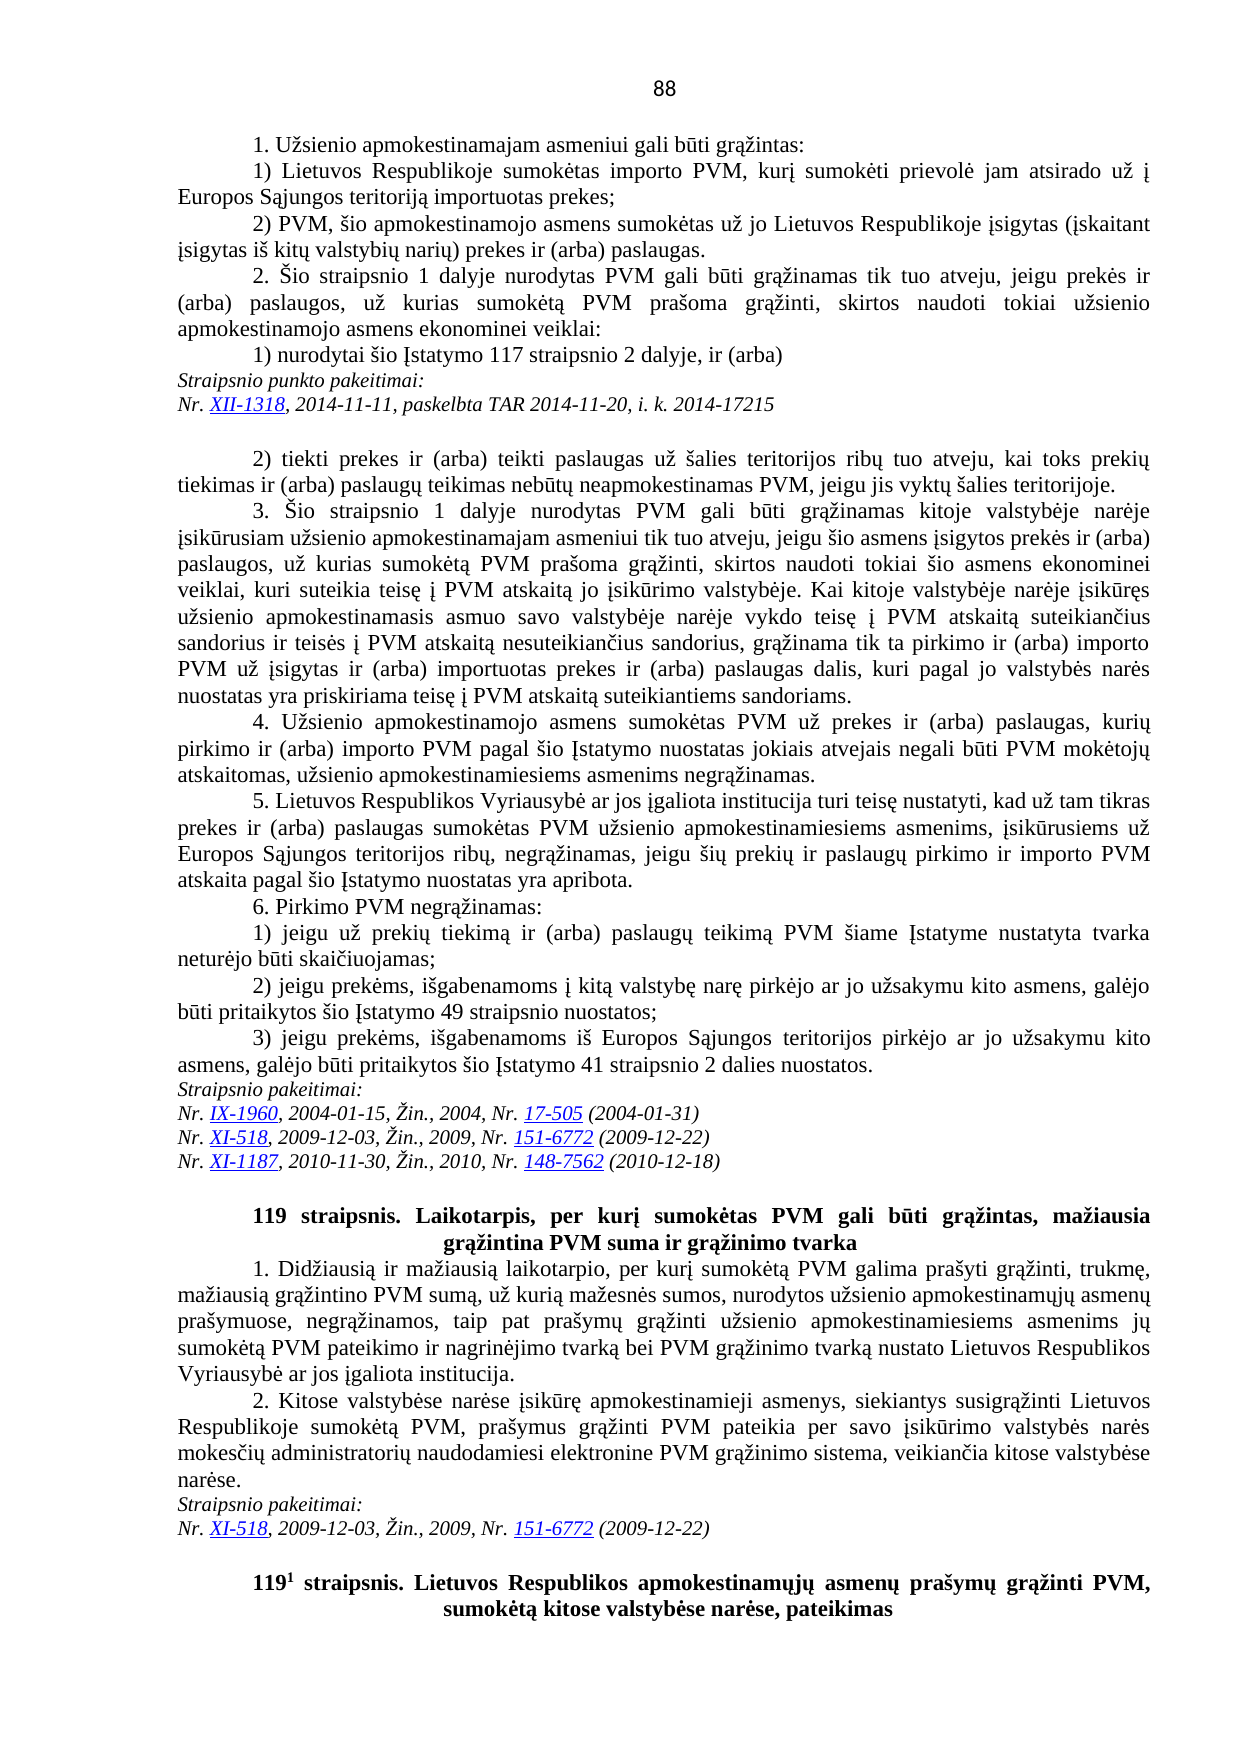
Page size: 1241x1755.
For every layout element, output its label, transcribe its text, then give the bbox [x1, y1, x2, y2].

text 1) Lietuvos Respublikoje sumokėtas importo PVM, kurį sumokėti prievolė jam atsirado už į Europos Sąjungos teritoriją importuotas prekes; [177, 157, 1152, 210]
text Straipsnio pakeitimai: [177, 1077, 1152, 1101]
text 4. Užsienio apmokestinamojo asmens sumokėtas PVM už prekes ir (arba) paslaugas, kurių pirkimo ir (arba) importo PVM pagal šio Įstatymo nuostatas jokiais atvejais negali būti PVM mokėtojų atskaitomas, užsienio apmokestinamiesiems asmenims negrąžinamas. [177, 708, 1152, 787]
text 2) tiekti prekes ir (arba) teikti paslaugas už šalies teritorijos ribų tuo atveju, kai toks prekių tiekimas ir (arba) paslaugų teikimas nebūtų neapmokestinamas PVM, jeigu jis vyktų šalies teritorijoje. [177, 445, 1152, 497]
text 1191 straipsnis. Lietuvos Respublikos apmokestinamųjų asmenų prašymų grąžinti PVM, sumokėtą kitose valstybėse narėse, pateikimas [252, 1569, 1152, 1622]
text 2. Šio straipsnio 1 dalyje nurodytas PVM gali būti grąžinamas tik tuo atveju, jeigu prekės ir (arba) paslaugos, už kurias sumokėtą PVM prašoma grąžinti, skirtos naudoti tokiai užsienio apmokestinamojo asmens ekonominei veiklai: [177, 262, 1152, 341]
text 2) PVM, šio apmokestinamojo asmens sumokėtas už jo Lietuvos Respublikoje įsigytas (įskaitant įsigytas iš kitų valstybių narių) prekes ir (arba) paslaugas. [177, 210, 1152, 262]
text 1. Didžiausią ir mažiausią laikotarpio, per kurį sumokėtą PVM galima prašyti grąžinti, trukmę, mažiausią grąžintino PVM sumą, už kurią mažesnės sumos, nurodytos užsienio apmokestinamųjų asmenų prašymuose, negrąžinamos, taip pat prašymų grąžinti užsienio apmokestinamiesiems asmenims jų sumokėtą PVM pateikimo ir nagrinėjimo tvarką bei PVM grąžinimo tvarką nustato Lietuvos Respublikos Vyriausybė ar jos įgaliota institucija. [177, 1255, 1152, 1387]
text 1) nurodytai šio Įstatymo 117 straipsnio 2 dalyje, ir (arba) [177, 341, 1152, 368]
text 1. Užsienio apmokestinamajam asmeniui gali būti grąžintas: [177, 131, 1152, 157]
text Nr. IX-1960, 2004-01-15, Žin., 2004, Nr. 17-505 (2004-01-31) [177, 1101, 1152, 1125]
text Nr. XI-1187, 2010-11-30, Žin., 2010, Nr. 148-7562 (2010-12-18) [177, 1149, 1152, 1173]
text 3. Šio straipsnio 1 dalyje nurodytas PVM gali būti grąžinamas kitoje valstybėje narėje įsikūrusiam užsienio apmokestinamajam asmeniui tik tuo atveju, jeigu šio asmens įsigytos prekės ir (arba) paslaugos, už kurias sumokėtą PVM prašoma grąžinti, skirtos naudoti tokiai šio asmens ekonominei veiklai, kuri suteikia teisę į PVM atskaitą jo įsikūrimo valstybėje. Kai kitoje valstybėje narėje įsikūręs užsienio apmokestinamasis asmuo savo valstybėje narėje vykdo teisę į PVM atskaitą suteikiančius sandorius ir teisės į PVM atskaitą nesuteikiančius sandorius, grąžinama tik ta pirkimo ir (arba) importo PVM už įsigytas ir (arba) importuotas prekes ir (arba) paslaugas dalis, kuri pagal jo valstybės narės nuostatas yra priskiriama teisę į PVM atskaitą suteikiantiems sandoriams. [177, 497, 1152, 708]
text Straipsnio pakeitimai: [177, 1492, 1152, 1516]
text 2. Kitose valstybėse narėse įsikūrę apmokestinamieji asmenys, siekiantys susigrąžinti Lietuvos Respublikoje sumokėtą PVM, prašymus grąžinti PVM pateikia per savo įsikūrimo valstybės narės mokesčių administratorių naudodamiesi elektronine PVM grąžinimo sistema, veikiančia kitose valstybėse narėse. [177, 1387, 1152, 1492]
text 1) jeigu už prekių tiekimą ir (arba) paslaugų teikimą PVM šiame Įstatyme nustatyta tvarka neturėjo būti skaičiuojamas; [177, 919, 1152, 972]
text 6. Pirkimo PVM negrąžinamas: [177, 893, 1152, 919]
text 2) jeigu prekėms, išgabenamoms į kitą valstybę narę pirkėjo ar jo užsakymu kito asmens, galėjo būti pritaikytos šio Įstatymo 49 straipsnio nuostatos; [177, 972, 1152, 1024]
text 5. Lietuvos Respublikos Vyriausybė ar jos įgaliota institucija turi teisę nustatyti, kad už tam tikras prekes ir (arba) paslaugas sumokėtas PVM užsienio apmokestinamiesiems asmenims, įsikūrusiems už Europos Sąjungos teritorijos ribų, negrąžinamas, jeigu šių prekių ir paslaugų pirkimo ir importo PVM atskaita pagal šio Įstatymo nuostatas yra apribota. [177, 787, 1152, 893]
text 119 straipsnis. Laikotarpis, per kurį sumokėtas PVM gali būti grąžintas, mažiausia grąžintina PVM suma ir grąžinimo tvarka [252, 1202, 1152, 1255]
text Nr. XI-518, 2009-12-03, Žin., 2009, Nr. 151-6772 (2009-12-22) [177, 1125, 1152, 1149]
text Nr. XI-518, 2009-12-03, Žin., 2009, Nr. 151-6772 (2009-12-22) [177, 1516, 1152, 1540]
text Nr. XII-1318, 2014-11-11, paskelbta TAR 2014-11-20, i. k. 2014-17215 [177, 392, 1152, 416]
text Straipsnio punkto pakeitimai: [177, 368, 1152, 392]
text 3) jeigu prekėms, išgabenamoms iš Europos Sąjungos teritorijos pirkėjo ar jo užsakymu kito asmens, galėjo būti pritaikytos šio Įstatymo 41 straipsnio 2 dalies nuostatos. [177, 1024, 1152, 1077]
